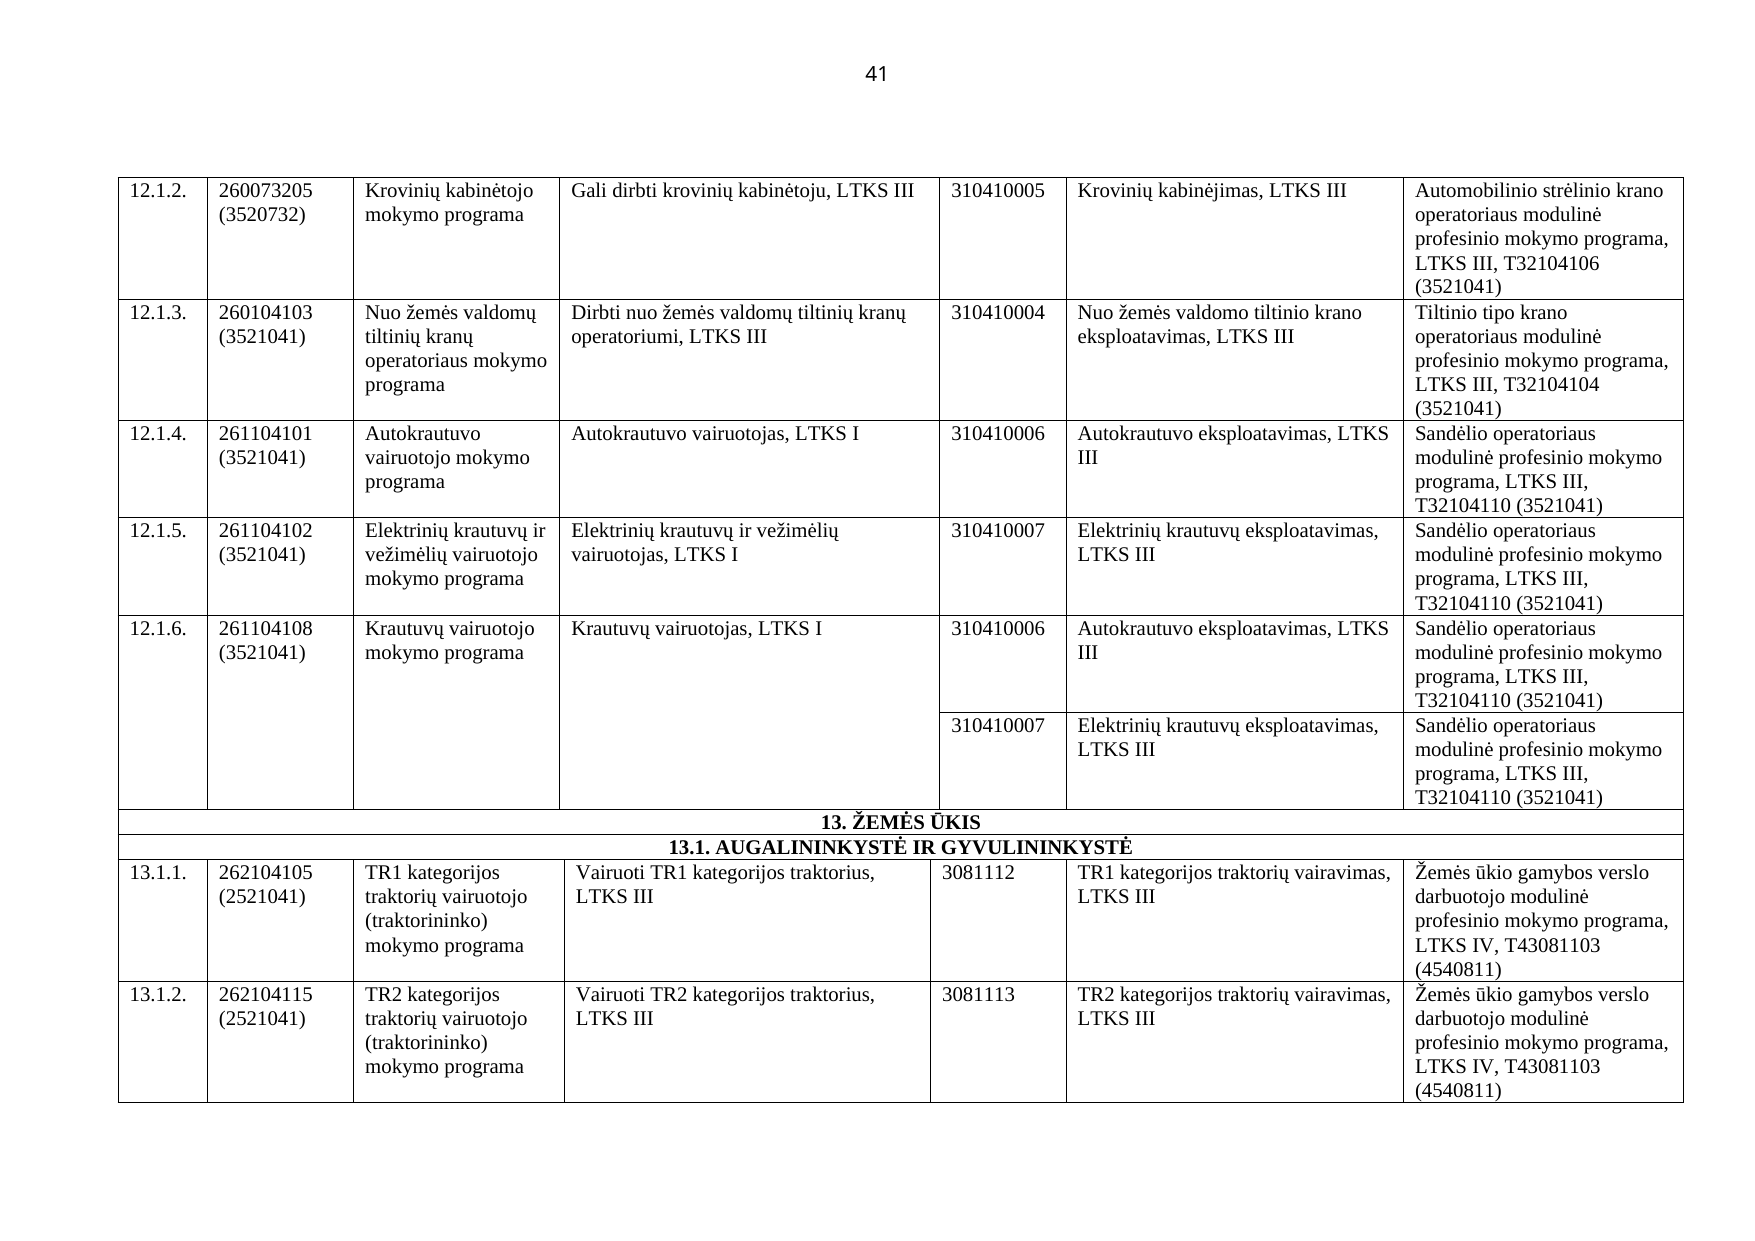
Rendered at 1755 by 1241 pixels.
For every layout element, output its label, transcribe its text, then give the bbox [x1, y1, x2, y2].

table_cell 12.1.2. [119, 178, 207, 298]
table_cell 260104103 (3521041) [208, 300, 353, 420]
table_cell 310410007 [940, 518, 1066, 614]
table_cell 261104101 (3521041) [208, 421, 353, 517]
table_cell 260073205 (3520732) [208, 178, 353, 298]
table_cell Nuo žemės valdomo tiltinio krano eksploatavimas, LTKS III [1067, 300, 1403, 420]
table_cell Krautuvų vairuotojas, LTKS I [560, 616, 939, 809]
table_cell Vairuoti TR2 kategorijos traktorius, LTKS III [565, 982, 930, 1102]
table_cell TR2 kategorijos traktorių vairavimas, LTKS III [1067, 982, 1403, 1102]
table_cell Autokrautuvo eksploatavimas, LTKS III [1067, 616, 1403, 712]
table_cell 12.1.6. [119, 616, 207, 809]
table_cell 261104108 (3521041) [208, 616, 353, 809]
table_cell Dirbti nuo žemės valdomų tiltinių kranų operatoriumi, LTKS III [560, 300, 939, 420]
table_cell 13.1.1. [119, 860, 207, 981]
table_cell 3081112 [931, 860, 1066, 981]
table_cell Sandėlio operatoriaus modulinė profesinio mokymo programa, LTKS III, T32104110 (3521041) [1404, 421, 1683, 517]
table_cell Autokrautuvo eksploatavimas, LTKS III [1067, 421, 1403, 517]
table_cell Žemės ūkio gamybos verslo darbuotojo modulinė profesinio mokymo programa, LTKS IV, T43081103 (4540811) [1404, 860, 1683, 981]
table_cell 310410007 [940, 713, 1066, 809]
table_cell 13.1.2. [119, 982, 207, 1102]
table_cell Krovinių kabinėtojo mokymo programa [354, 178, 559, 298]
table_cell Nuo žemės valdomų tiltinių kranų operatoriaus mokymo programa [354, 300, 559, 420]
table_cell 262104105 (2521041) [208, 860, 353, 981]
table_cell Elektrinių krautuvų ir vežimėlių vairuotojas, LTKS I [560, 518, 939, 614]
table_cell 12.1.5. [119, 518, 207, 614]
table_cell 13.1. AUGALININKYSTĖ IR GYVULININKYSTĖ [119, 835, 1683, 859]
table_cell 310410006 [940, 421, 1066, 517]
table_cell Sandėlio operatoriaus modulinė profesinio mokymo programa, LTKS III, T32104110 (3521041) [1404, 616, 1683, 712]
table_cell Automobilinio strėlinio krano operatoriaus modulinė profesinio mokymo programa, LTKS III, T32104106 (3521041) [1404, 178, 1683, 298]
table_cell 261104102 (3521041) [208, 518, 353, 614]
table_cell Autokrautuvo vairuotojas, LTKS I [560, 421, 939, 517]
table_cell Krovinių kabinėjimas, LTKS III [1067, 178, 1403, 298]
table_cell Autokrautuvo vairuotojo mokymo programa [354, 421, 559, 517]
table_cell Žemės ūkio gamybos verslo darbuotojo modulinė profesinio mokymo programa, LTKS IV, T43081103 (4540811) [1404, 982, 1683, 1102]
table_cell 3081113 [931, 982, 1066, 1102]
table_cell Tiltinio tipo krano operatoriaus modulinė profesinio mokymo programa, LTKS III, T32104104 (3521041) [1404, 300, 1683, 420]
table_cell TR1 kategorijos traktorių vairuotojo (traktorininko) mokymo programa [354, 860, 564, 981]
table_cell Sandėlio operatoriaus modulinė profesinio mokymo programa, LTKS III, T32104110 (3521041) [1404, 713, 1683, 809]
table_cell Krautuvų vairuotojo mokymo programa [354, 616, 559, 809]
table_cell 262104115 (2521041) [208, 982, 353, 1102]
table_cell TR2 kategorijos traktorių vairuotojo (traktorininko) mokymo programa [354, 982, 564, 1102]
table_cell Elektrinių krautuvų eksploatavimas, LTKS III [1067, 518, 1403, 614]
table_cell 13. ŽEMĖS ŪKIS [119, 810, 1683, 834]
table_cell 310410004 [940, 300, 1066, 420]
table_cell Elektrinių krautuvų eksploatavimas, LTKS III [1067, 713, 1403, 809]
table_cell 12.1.3. [119, 300, 207, 420]
table_cell Vairuoti TR1 kategorijos traktorius, LTKS III [565, 860, 930, 981]
table_cell Elektrinių krautuvų ir vežimėlių vairuotojo mokymo programa [354, 518, 559, 614]
table_cell TR1 kategorijos traktorių vairavimas, LTKS III [1067, 860, 1403, 981]
table_cell 12.1.4. [119, 421, 207, 517]
table_cell Sandėlio operatoriaus modulinė profesinio mokymo programa, LTKS III, T32104110 (3521041) [1404, 518, 1683, 614]
table_cell 310410005 [940, 178, 1066, 298]
table_cell 310410006 [940, 616, 1066, 712]
table_cell Gali dirbti krovinių kabinėtoju, LTKS III [560, 178, 939, 298]
